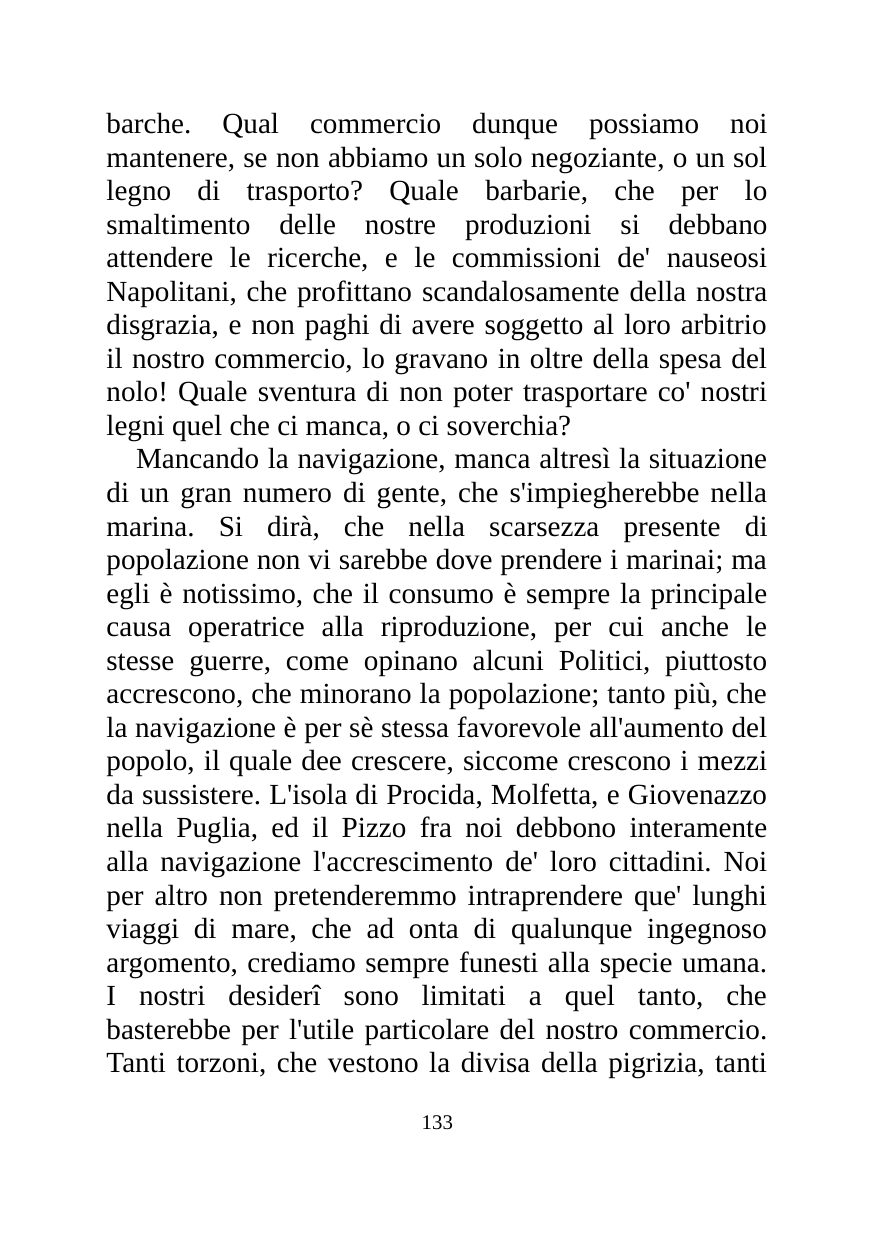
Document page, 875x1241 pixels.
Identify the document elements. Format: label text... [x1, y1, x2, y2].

text barche. Qual commercio dunque possiamo noi mantenere, se non abbiamo un solo negoziante, o un sol legno di trasporto? Quale barbarie, che per lo smaltimento delle nostre produzioni si debbano attendere le ricerche, e le commissioni de' nauseosi Napolitani, che profittano scandalosamente della nostra disgrazia, e non paghi di avere soggetto al loro arbitrio il nostro commercio, lo gravano in oltre della spesa del nolo! Quale sventura di non poter trasportare co' nostri legni quel che ci manca, o ci soverchia? [106, 106, 768, 442]
text Mancando la navigazione, manca altresì la situazione di un gran numero di gente, che s'impiegherebbe nella marina. Si dirà, che nella scarsezza presente di popolazione non vi sarebbe dove prendere i marinai; ma egli è notissimo, che il consumo è sempre la principale causa operatrice alla riproduzione, per cui anche le stesse guerre, come opinano alcuni Politici, piuttosto accrescono, che minorano la popolazione; tanto più, che la navigazione è per sè stessa favorevole all'aumento del popolo, il quale dee crescere, siccome crescono i mezzi da sussistere. L'isola di Procida, Molfetta, e Giovenazzo nella Puglia, ed il Pizzo fra noi debbono interamente alla navigazione l'accrescimento de' loro cittadini. Noi per altro non pretenderemmo intraprendere que' lunghi viaggi di mare, che ad onta di qualunque ingegnoso argomento, crediamo sempre funesti alla specie umana. I nostri desiderî sono limitati a quel tanto, che basterebbe per l'utile particolare del nostro commercio. Tanti torzoni, che vestono la divisa della pigrizia, tanti [106, 442, 768, 1079]
